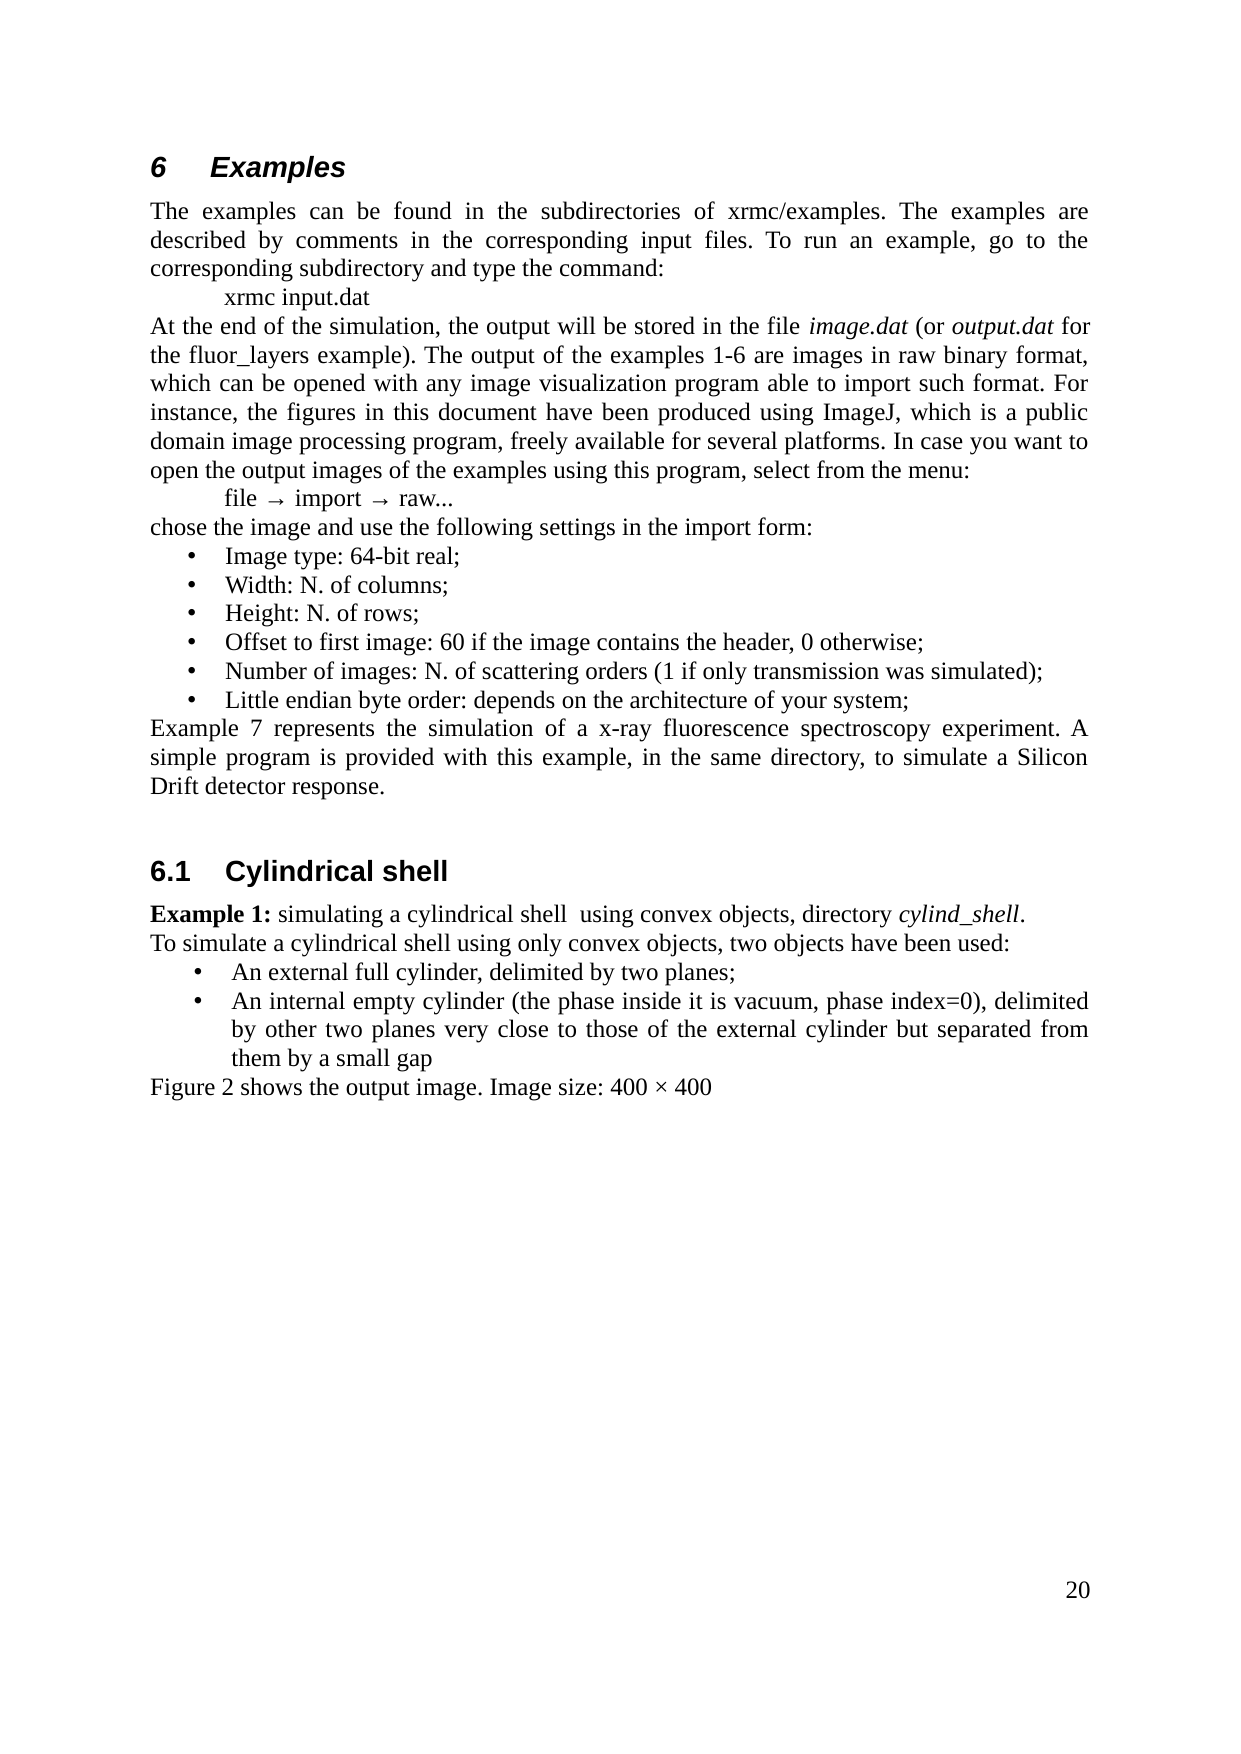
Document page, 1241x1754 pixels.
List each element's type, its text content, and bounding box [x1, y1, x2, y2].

text Example 7 represents the simulation of a x-ray fluorescence spectroscopy experiment. A simple program is provided with this example, in the same directory, to simulate a Silicon Drift detector response. [150, 713, 1090, 800]
text Figure 2 shows the output image. Image size: 400 × 400 [150, 1072, 1090, 1101]
list Height: N. of rows; [187, 598, 1090, 627]
list An internal empty cylinder (the phase inside it is vacuum, phase index=0), delimited by other two planes very close to those of the external cylinder but separated from them by a small gap [194, 986, 1090, 1072]
text file → import → raw... [150, 483, 1090, 512]
text To simulate a cylindrical shell using only convex objects, two objects have been used: [150, 928, 1090, 957]
text chose the image and use the following settings in the import form: [150, 512, 1090, 541]
text Example 1: simulating a cylindrical shell using convex objects, directory cylind_shell. [150, 899, 1090, 928]
list Little endian byte order: depends on the architecture of your system; [187, 685, 1090, 713]
text The examples can be found in the subdirectories of xrmc/examples. The examples are described by comments in the corresponding input files. To run an example, go to the corresponding subdirectory and type the command: [150, 196, 1090, 282]
text At the end of the simulation, the output will be stored in the file image.dat (or output.dat for the fluor_layers example). The output of the examples 1-6 are images in raw binary format, which can be opened with any image visualization program able to import such format. For instance, the figures in this document have been produced using ImageJ, which is a public domain image processing program, freely available for several platforms. In case you want to open the output images of the examples using this program, select from the menu: [150, 311, 1090, 483]
list Number of images: N. of scattering orders (1 if only transmission was simulated); [187, 656, 1090, 685]
list Offset to first image: 60 if the image contains the header, 0 otherwise; [187, 627, 1090, 656]
list Image type: 64-bit real; [187, 541, 1090, 570]
subtitle Cylindrical shell [150, 853, 1090, 887]
subtitle Examples [150, 150, 1090, 183]
text xrmc input.dat [150, 282, 1090, 311]
list An external full cylinder, delimited by two planes; [194, 957, 1090, 986]
list Width: N. of columns; [187, 570, 1090, 598]
